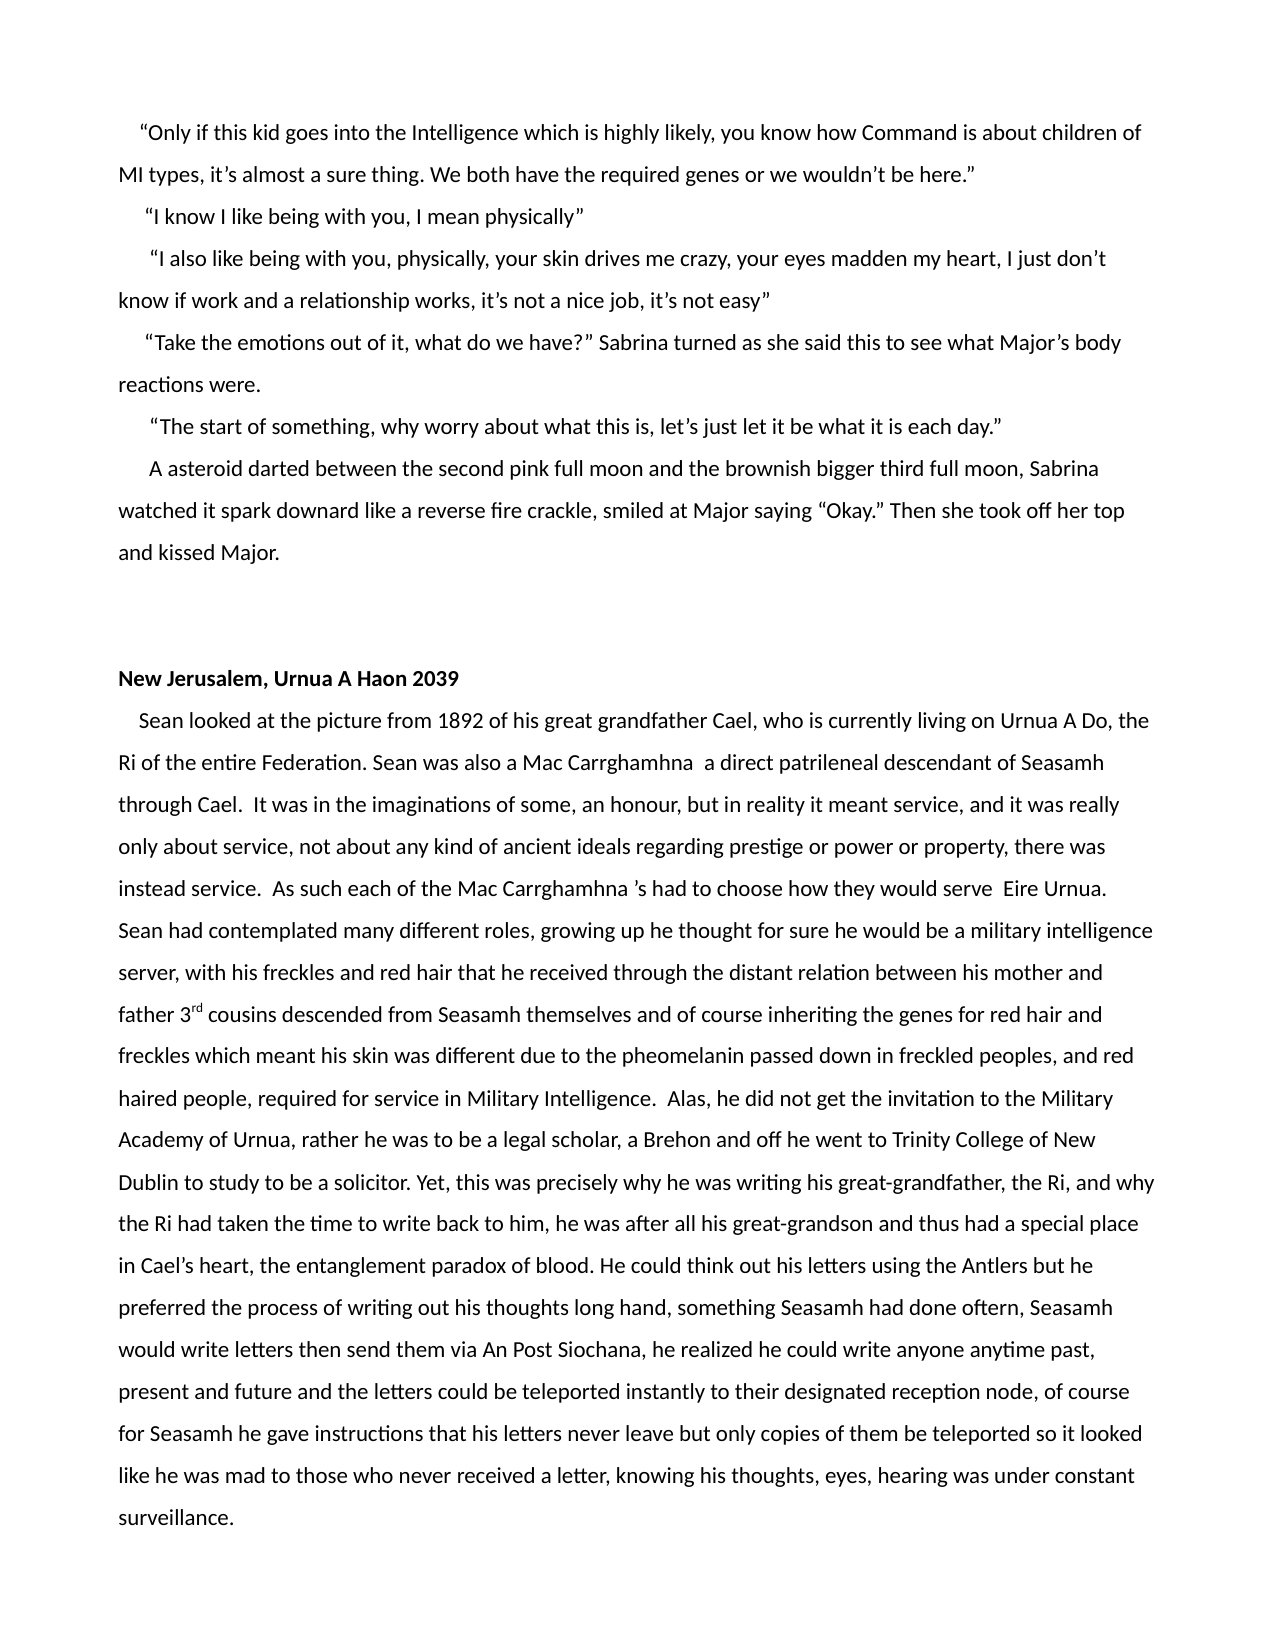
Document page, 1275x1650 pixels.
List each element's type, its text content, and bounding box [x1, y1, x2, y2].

text “I also like being with you, physically, your skin drives me crazy, your eyes madden my heart, I just don’t know if work and a relationship works, it’s not a nice job, it’s not easy” [118, 244, 1157, 314]
text “I know I like being with you, I mean physically” [118, 202, 1157, 230]
text New Jerusalem, Urnua A Haon 2039 [118, 664, 1157, 692]
text “The start of something, why worry about what this is, let’s just let it be what it is each day.” [118, 412, 1157, 440]
text “Only if this kid goes into the Intelligence which is highly likely, you know how Command is about children of MI types, it’s almost a sure thing. We both have the required genes or we wouldn’t be here.” [118, 118, 1157, 188]
text “Take the emotions out of it, what do we have?” Sabrina turned as she said this to see what Major’s body reactions were. [118, 328, 1157, 398]
text Sean looked at the picture from 1892 of his great grandfather Cael, who is currently living on Urnua A Do, the Ri of the entire Federation. Sean was also a Mac Carrghamhna a direct patrileneal descendant of Seasamh through Cael. It was in the imaginations of some, an honour, but in reality it meant service, and it was really only about service, not about any kind of ancient ideals regarding prestige or power or property, there was instead service. As such each of the Mac Carrghamhna ’s had to choose how they would serve Eire Urnua. Sean had contemplated many different roles, growing up he thought for sure he would be a military intelligence server, with his freckles and red hair that he received through the distant relation between his mother and father 3rd cousins descended from Seasamh themselves and of course inheriting the genes for red hair and freckles which meant his skin was different due to the pheomelanin passed down in freckled peoples, and red haired people, required for service in Military Intelligence. Alas, he did not get the invitation to the Military Academy of Urnua, rather he was to be a legal scholar, a Brehon and off he went to Trinity College of New Dublin to study to be a solicitor. Yet, this was precisely why he was writing his great-grandfather, the Ri, and why the Ri had taken the time to write back to him, he was after all his great-grandson and thus had a special place in Cael’s heart, the entanglement paradox of blood. He could think out his letters using the Antlers but he preferred the process of writing out his thoughts long hand, something Seasamh had done oftern, Seasamh would write letters then send them via An Post Siochana, he realized he could write anyone anytime past, present and future and the letters could be teleported instantly to their designated reception node, of course for Seasamh he gave instructions that his letters never leave but only copies of them be teleported so it looked like he was mad to those who never received a letter, knowing his thoughts, eyes, hearing was under constant surveillance. [118, 706, 1157, 1531]
text A asteroid darted between the second pink full moon and the brownish bigger third full moon, Sabrina watched it spark downard like a reverse fire crackle, smiled at Major saying “Okay.” Then she took off her top and kissed Major. [118, 454, 1157, 566]
